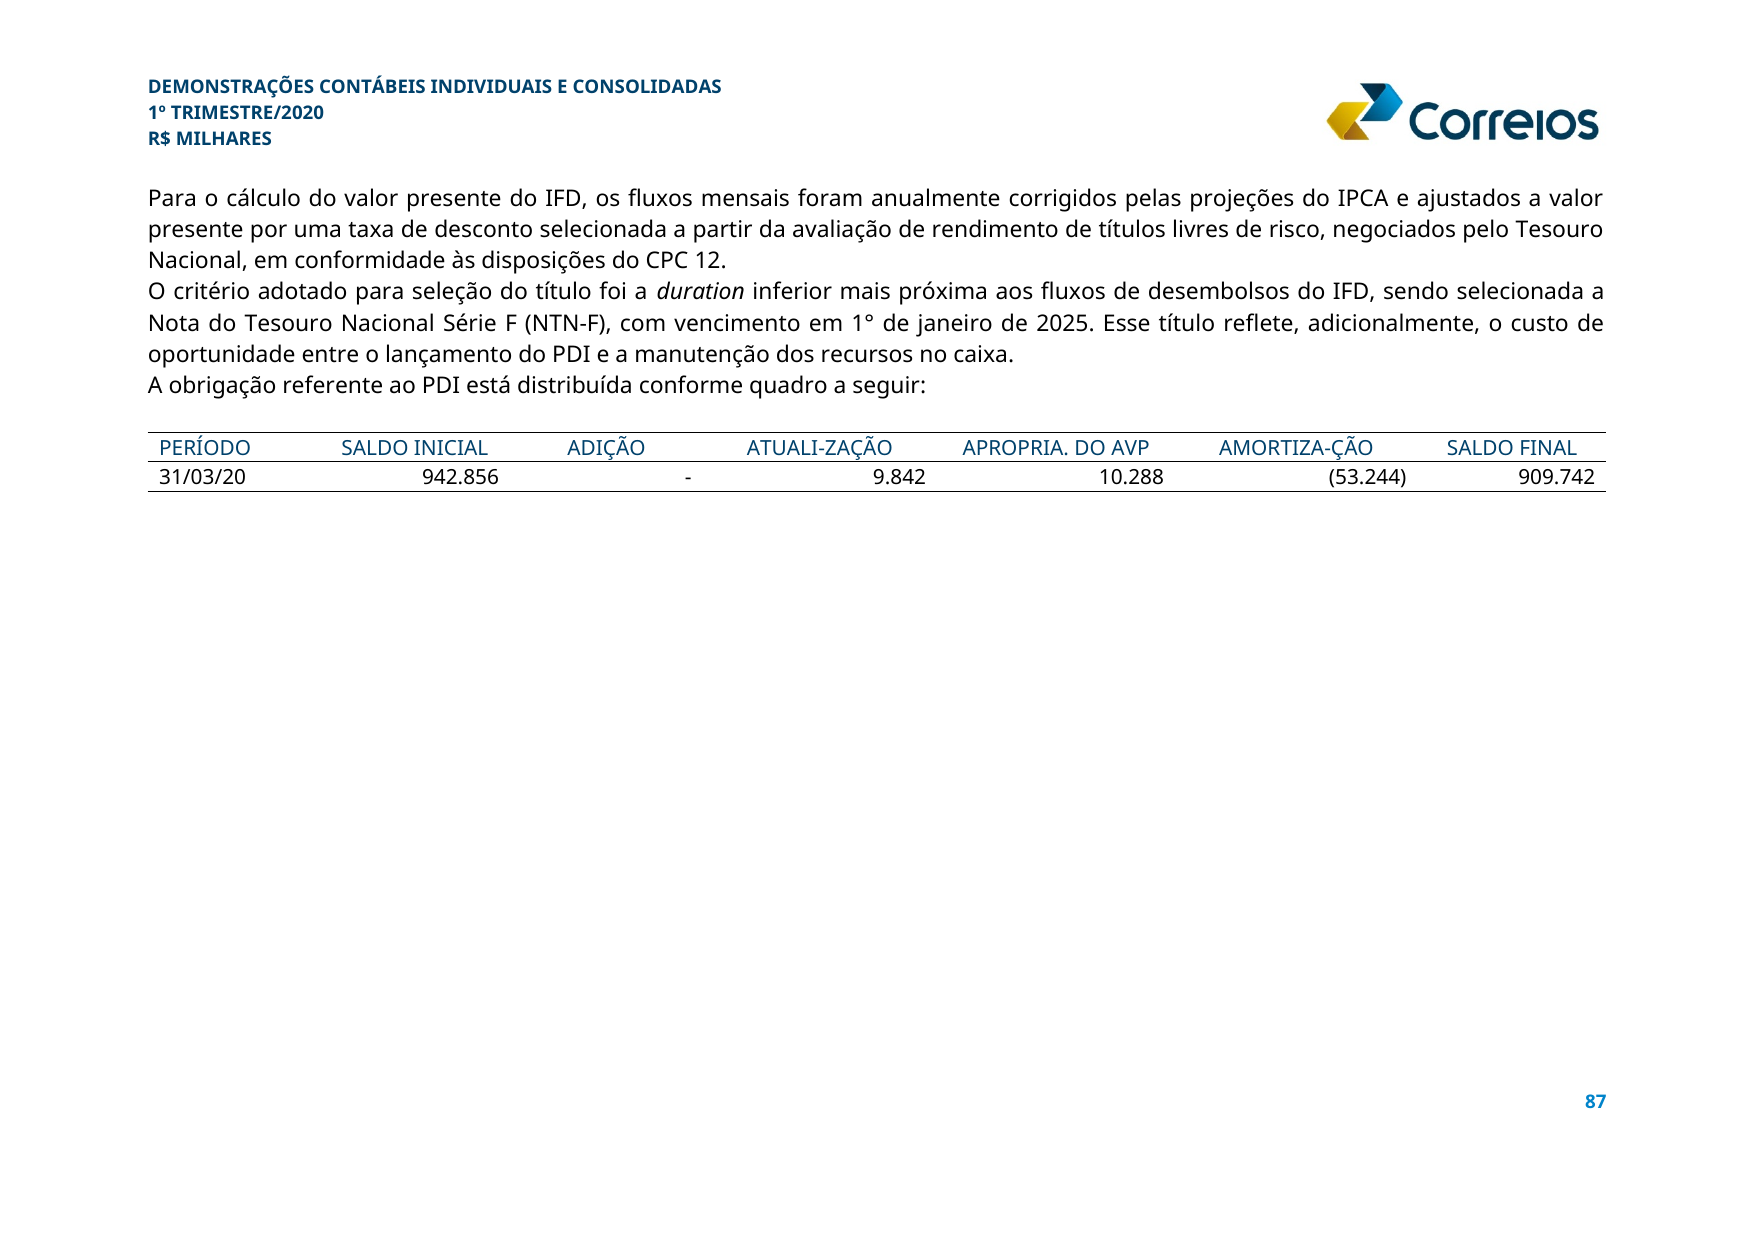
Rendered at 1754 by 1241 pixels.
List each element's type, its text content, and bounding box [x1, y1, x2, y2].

table_header SALDO INICIAL [319, 433, 510, 461]
text Para o cálculo do valor presente do IFD, os fluxos mensais foram anualmente corrigidos pelas projeções do IPCA e ajustados a valor presente por uma taxa de desconto selecionada a partir da avaliação de rendimento de títulos livres de risco, negociados pelo Tesouro Nacional, em conformidade às disposições do CPC 12. [148, 182, 1606, 275]
text A obrigação referente ao PDI está distribuída conforme quadro a seguir: [148, 369, 1606, 400]
table_cell 909.742 [1418, 462, 1606, 491]
table_header ATUALI-ZAÇÃO [702, 433, 937, 461]
table_header AMORTIZA-ÇÃO [1175, 433, 1417, 461]
table_cell 31/03/20 [148, 462, 319, 491]
table_cell 10.288 [937, 462, 1175, 491]
table_cell - [510, 462, 702, 491]
text O critério adotado para seleção do título foi a duration inferior mais próxima aos fluxos de desembolsos do IFD, sendo selecionada a Nota do Tesouro Nacional Série F (NTN-F), com vencimento em 1° de janeiro de 2025. Esse título reflete, adicionalmente, o custo de oportunidade entre o lançamento do PDI e a manutenção dos recursos no caixa. [148, 275, 1606, 369]
table_cell (53.244) [1175, 462, 1417, 491]
table_cell 942.856 [319, 462, 510, 491]
table_cell 9.842 [702, 462, 937, 491]
table_header ADIÇÃO [510, 433, 702, 461]
table_header PERÍODO [148, 433, 319, 461]
table_header SALDO FINAL [1418, 433, 1606, 461]
table_header APROPRIA. DO AVP [937, 433, 1175, 461]
